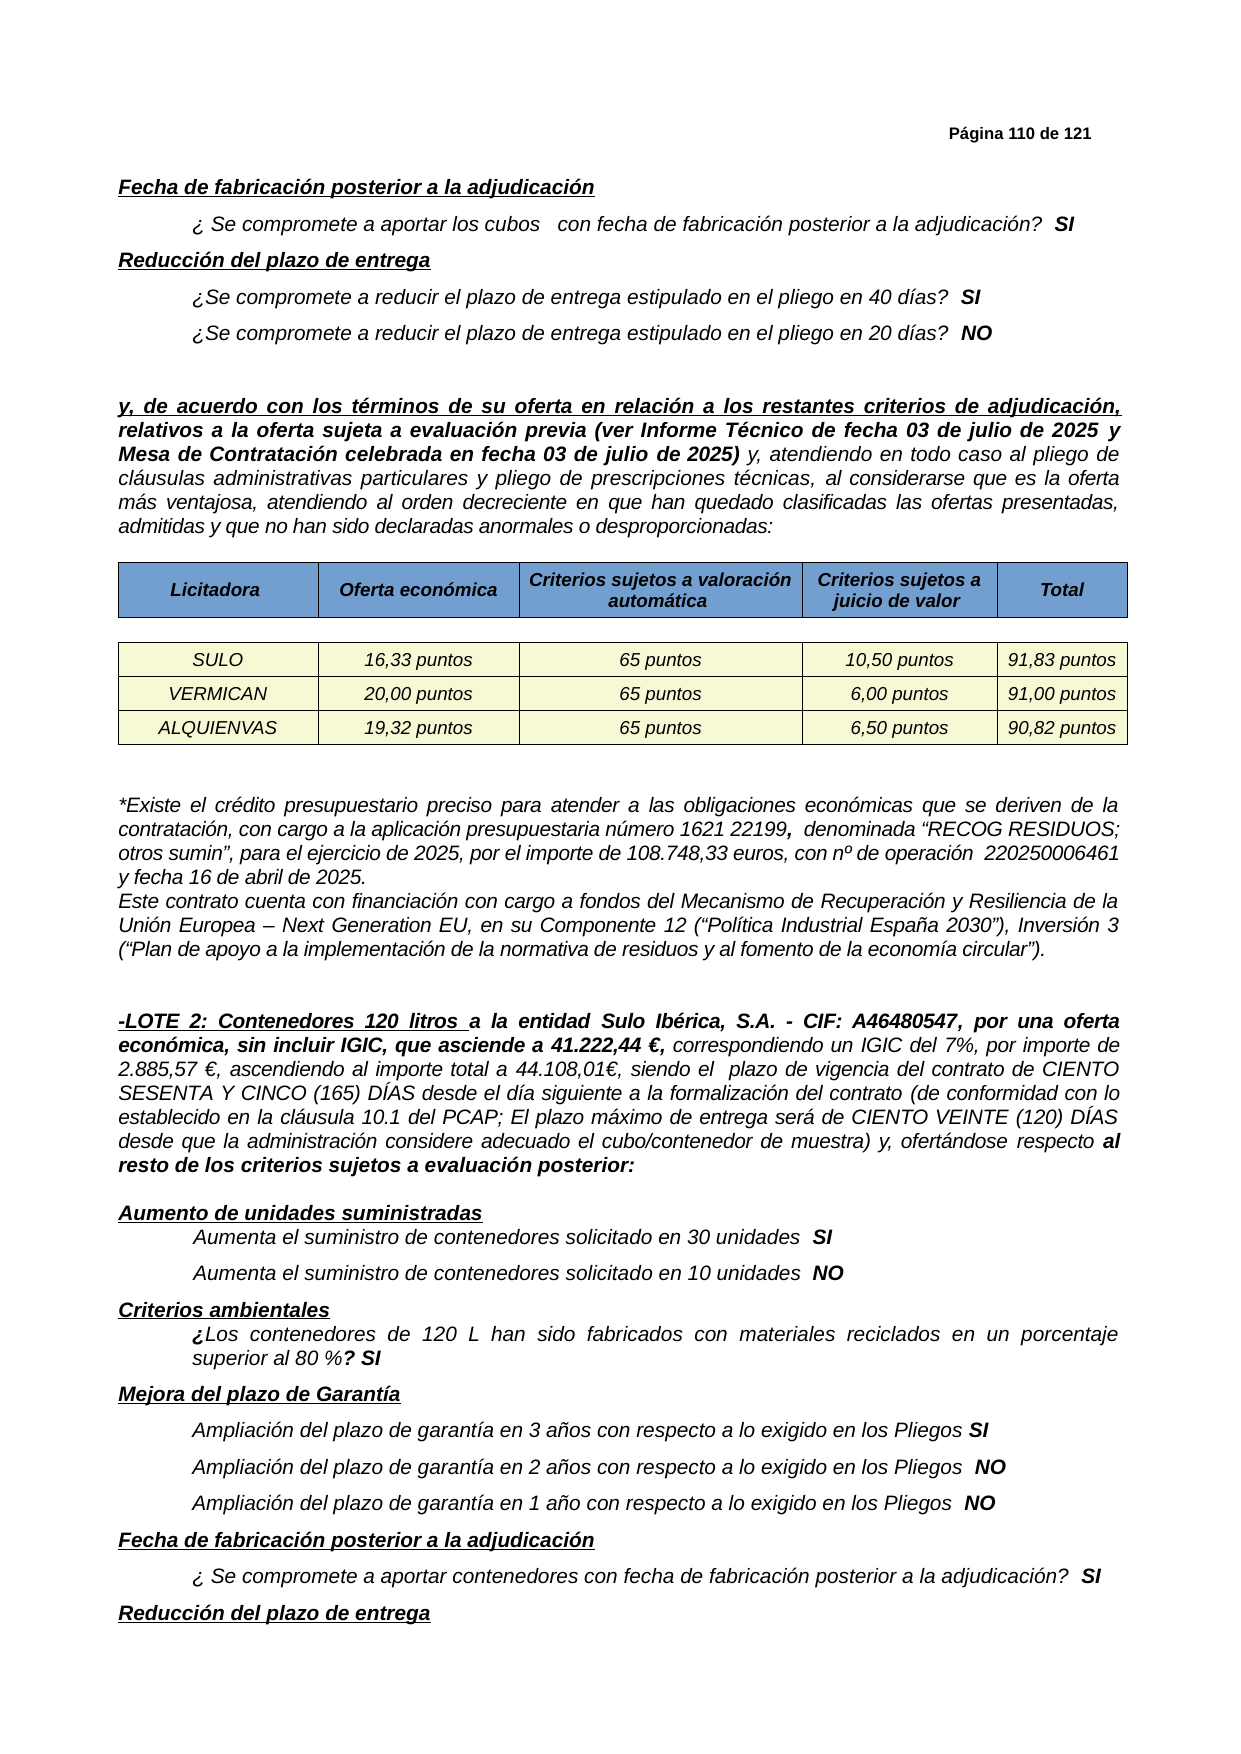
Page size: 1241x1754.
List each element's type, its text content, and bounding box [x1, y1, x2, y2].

table_cell 6,00 puntos [803, 677, 997, 710]
table_header Oferta económica [319, 563, 519, 617]
table_cell 20,00 puntos [319, 677, 519, 710]
text ¿Se compromete a reducir el plazo de entrega estipulado en el pliego en 40 días? SI [192, 284, 1122, 308]
text Ampliación del plazo de garantía en 3 años con respecto a lo exigido en los Pliegos SI [192, 1418, 1122, 1442]
list Aumenta el suministro de contenedores solicitado en 30 unidades SI [156, 1224, 1122, 1248]
text Ampliación del plazo de garantía en 1 año con respecto a lo exigido en los Pliegos NO [192, 1491, 1122, 1515]
table_header 91,83 puntos [998, 643, 1127, 676]
table_header 16,33 puntos [319, 643, 519, 676]
text ¿ Se compromete a aportar los cubos con fecha de fabricación posterior a la adjudicación? SI [192, 212, 1122, 236]
table_cell ALQUIENVAS [119, 711, 318, 744]
subtitle Aumento de unidades suministradas [118, 1201, 1122, 1224]
table_cell 90,82 puntos [998, 711, 1127, 744]
list Aumenta el suministro de contenedores solicitado en 10 unidades NO [156, 1261, 1122, 1285]
table_header Licitadora [119, 563, 318, 617]
text ¿ Se compromete a aportar contenedores con fecha de fabricación posterior a la adjudicación? SI [192, 1564, 1122, 1588]
text -LOTE 2: Contenedores 120 litros a la entidad Sulo Ibérica, S.A. - CIF: A46480547, por una oferta económica, sin incluir IGIC, que asciende a 41.222,44 €, correspondiendo un IGIC del 7%, por importe de 2.885,57 €, ascendiendo al importe total a 44.108,01€, siendo el plazo de vigencia del contrato de CIENTO SESENTA Y CINCO (165) DÍAS desde el día siguiente a la formalización del contrato (de conformidad con lo establecido en la cláusula 10.1 del PCAP; El plazo máximo de entrega será de CIENTO VEINTE (120) DÍAS desde que la administración considere adecuado el cubo/contenedor de muestra) y, ofertándose respecto al resto de los criterios sujetos a evaluación posterior: [118, 1009, 1122, 1177]
text Reducción del plazo de entrega [118, 248, 1122, 272]
table_header 10,50 puntos [803, 643, 997, 676]
table_cell 19,32 puntos [319, 711, 519, 744]
text y, de acuerdo con los términos de su oferta en relación a los restantes criterios de adjudicación, [118, 394, 1122, 415]
table_header SULO [119, 643, 318, 676]
table_cell 65 puntos [520, 677, 802, 710]
text ¿Los contenedores de 120 L han sido fabricados con materiales reciclados en un porcentaje superior al 80 %? SI [192, 1321, 1122, 1369]
table_cell 65 puntos [520, 711, 802, 744]
text Reducción del plazo de entrega [118, 1601, 1122, 1624]
table_header Criterios sujetos a valoración automática [520, 563, 802, 617]
table_cell 91,00 puntos [998, 677, 1127, 710]
table_header Criterios sujetos a juicio de valor [803, 563, 997, 617]
text ¿Se compromete a reducir el plazo de entrega estipulado en el pliego en 20 días? NO [192, 321, 1122, 345]
text Mejora del plazo de Garantía [118, 1382, 1122, 1406]
text Este contrato cuenta con financiación con cargo a fondos del Mecanismo de Recuperación y Resiliencia de la Unión Europea – Next Generation EU, en su Componente 12 (“Política Industrial España 2030”), Inversión 3 (“Plan de apoyo a la implementación de la normativa de residuos y al fomento de la economía circular”). [118, 889, 1122, 961]
text Fecha de fabricación posterior a la adjudicación [118, 175, 1122, 199]
text Fecha de fabricación posterior a la adjudicación [118, 1528, 1122, 1552]
table_header Total [998, 563, 1127, 617]
text relativos a la oferta sujeta a evaluación previa (ver Informe Técnico de fecha 03 de julio de 2025 y Mesa de Contratación celebrada en fecha 03 de julio de 2025) y, atendiendo en todo caso al pliego de cláusulas administrativas particulares y pliego de prescripciones técnicas, al considerarse que es la oferta más ventajosa, atendiendo al orden decreciente en que han quedado clasificadas las ofertas presentadas, admitidas y que no han sido declaradas anormales o desproporcionadas: [118, 416, 1122, 538]
subtitle Criterios ambientales [118, 1297, 1122, 1321]
table_header 65 puntos [520, 643, 802, 676]
table_cell 6,50 puntos [803, 711, 997, 744]
text Ampliación del plazo de garantía en 2 años con respecto a lo exigido en los Pliegos NO [192, 1455, 1122, 1479]
text *Existe el crédito presupuestario preciso para atender a las obligaciones económicas que se deriven de la contratación, con cargo a la aplicación presupuestaria número 1621 22199, denominada “RECOG RESIDUOS; otros sumin”, para el ejercicio de 2025, por el importe de 108.748,33 euros, con nº de operación 220250006461 y fecha 16 de abril de 2025. [118, 793, 1122, 889]
table_cell VERMICAN [119, 677, 318, 710]
